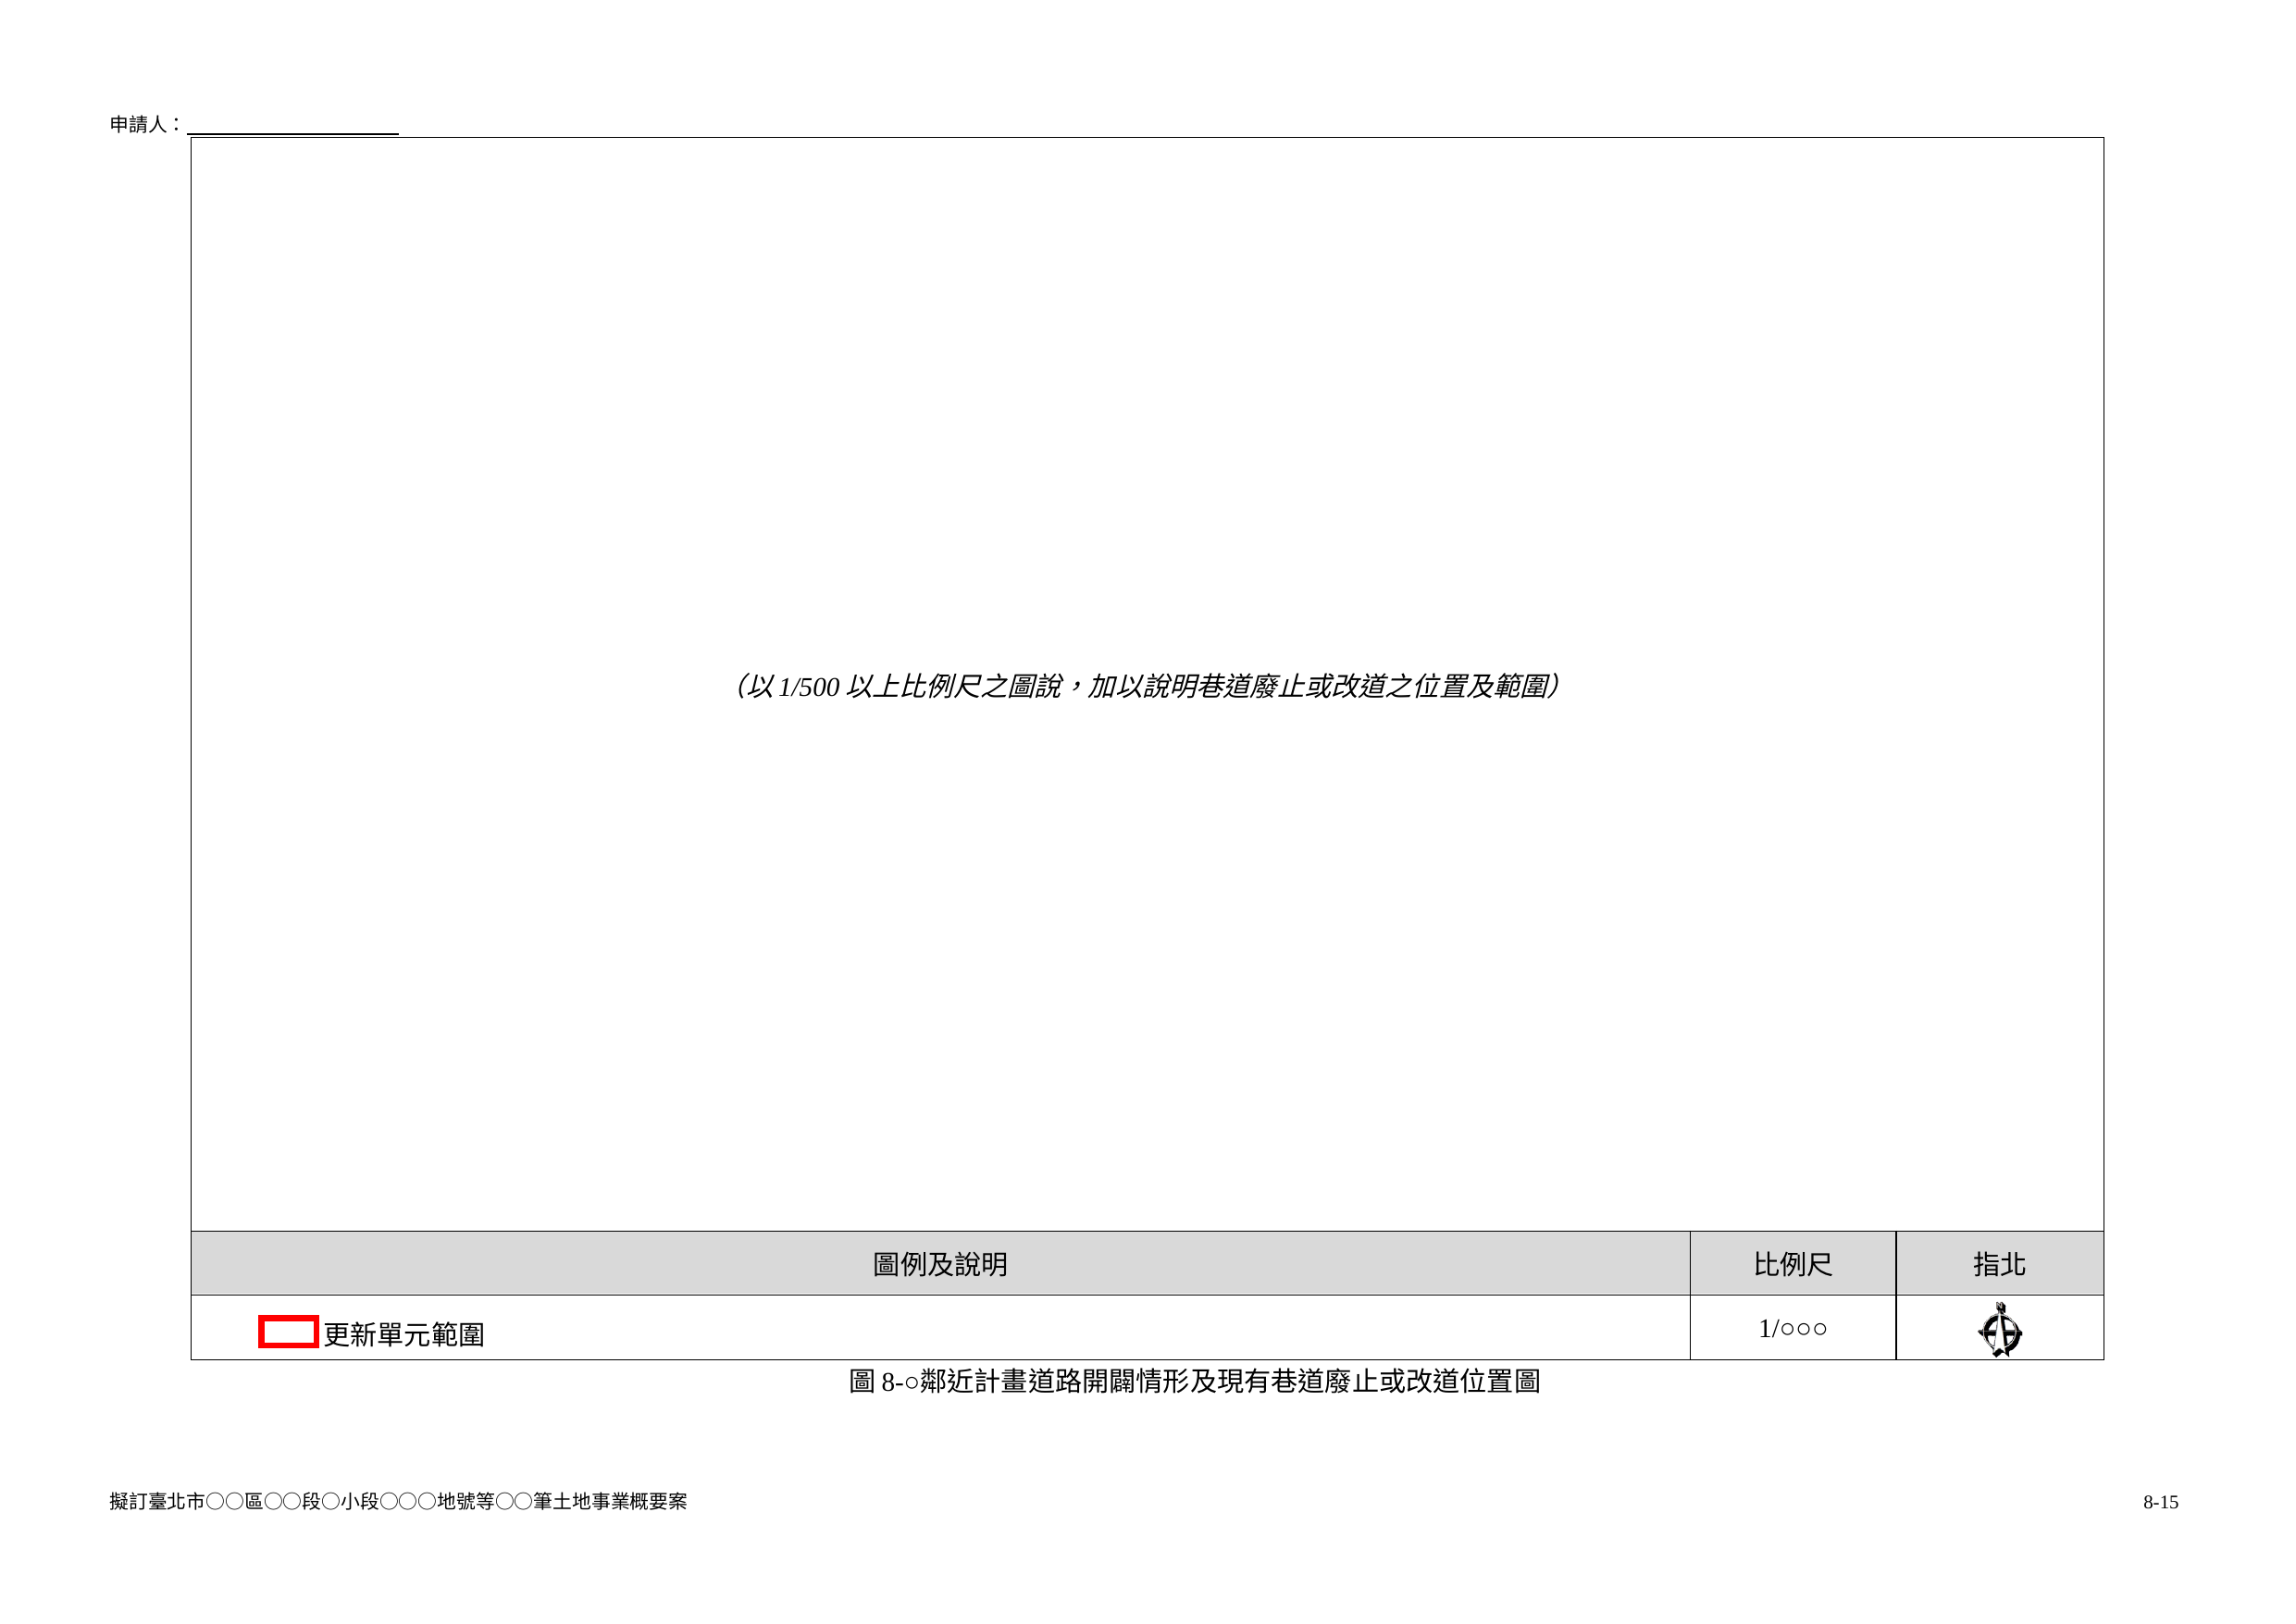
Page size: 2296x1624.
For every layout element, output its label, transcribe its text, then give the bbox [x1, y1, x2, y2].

table_cell 指北 [1897, 1232, 2104, 1294]
table_cell 比例尺 [1691, 1232, 1895, 1294]
table_header （以1/500以上比例尺之圖說，加以說明巷道廢止或改道之位置及範圍） [192, 138, 2104, 1230]
table_cell 1/○○○ [1691, 1295, 1895, 1359]
text 圖8-○鄰近計畫道路開闢情形及現有巷道廢止或改道位置圖 [203, 1360, 2186, 1399]
table_cell 圖例及說明 [192, 1232, 1690, 1294]
table_cell 更新單元範圍 [192, 1295, 1690, 1359]
table_cell [1897, 1295, 2104, 1359]
